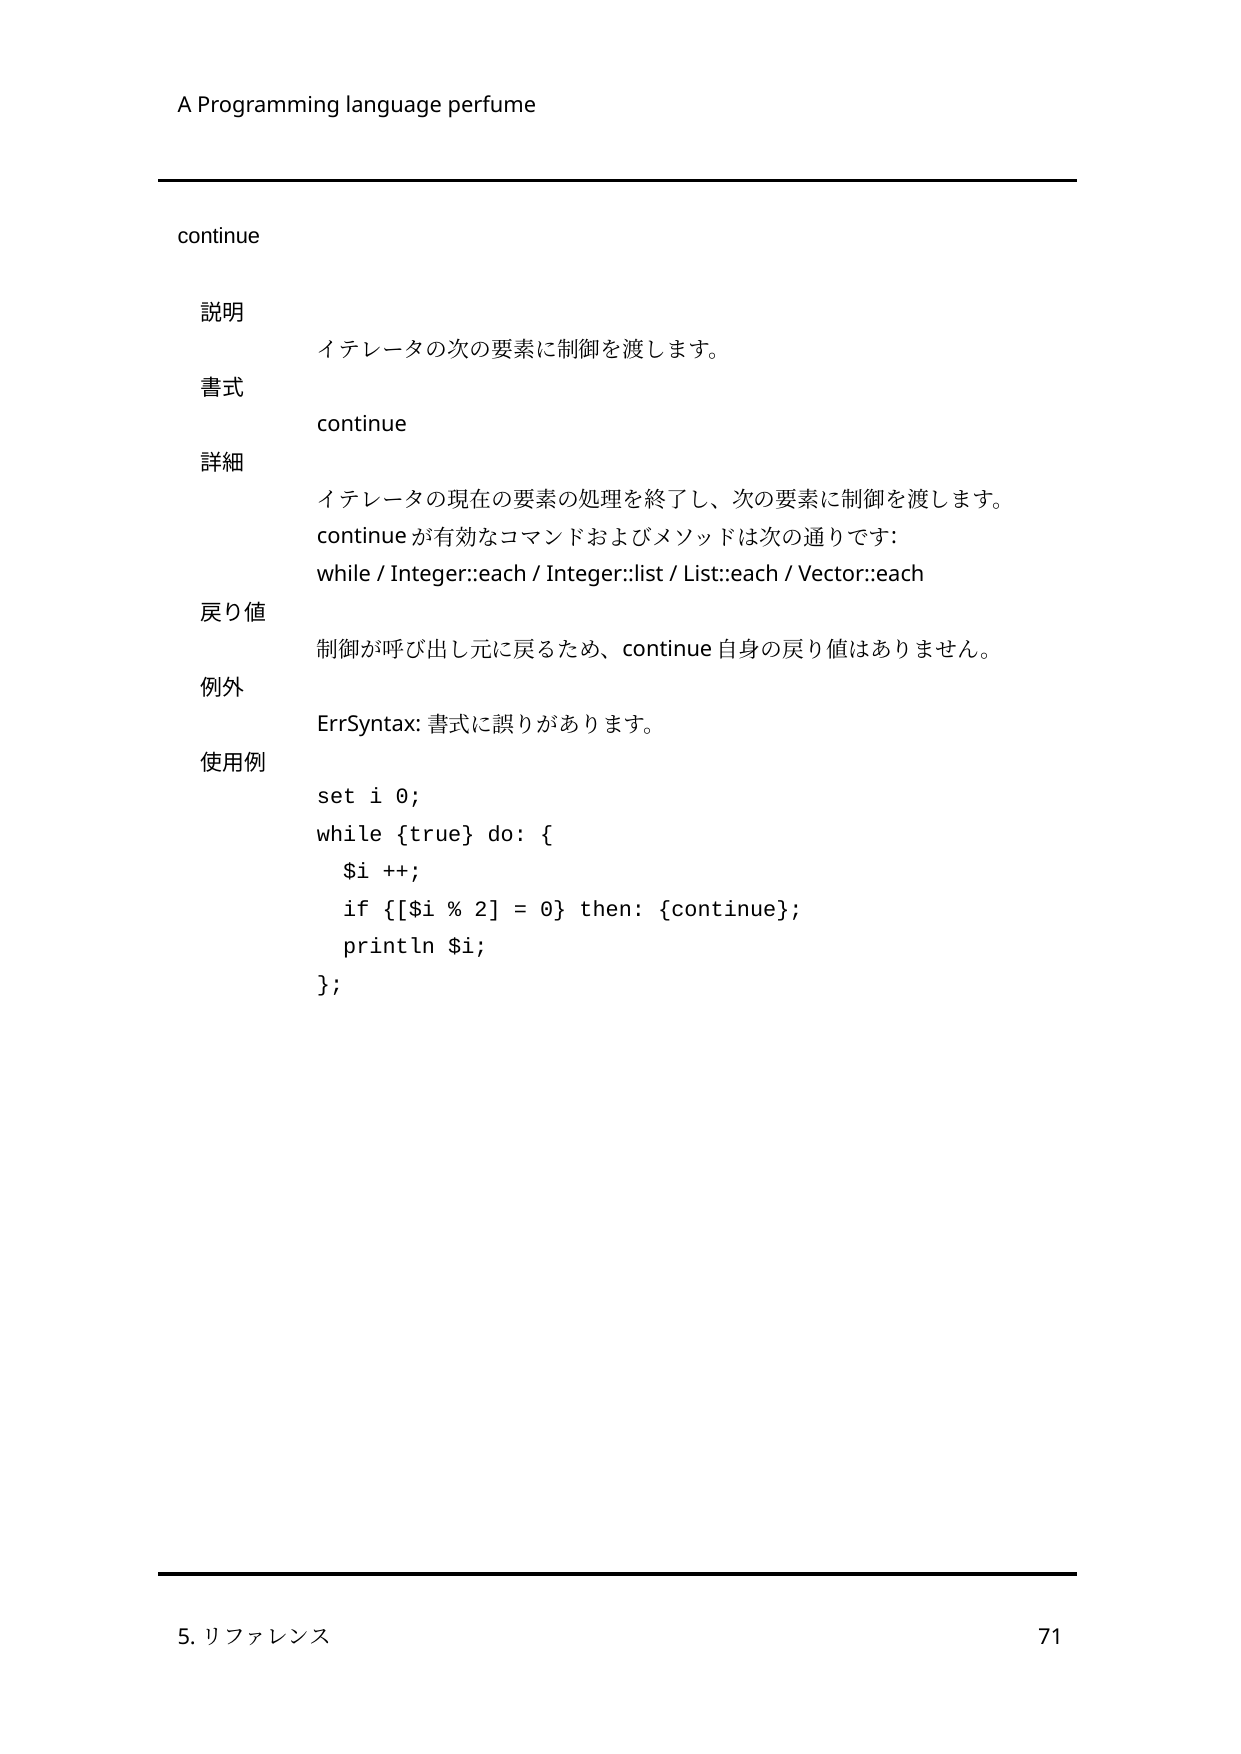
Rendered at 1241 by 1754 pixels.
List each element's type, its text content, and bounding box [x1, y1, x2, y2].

subtitle continue [177, 217, 1063, 254]
table_cell continue [317, 367, 1063, 442]
table_cell 使用例 [200, 742, 317, 1004]
table_cell 制御が呼び出し元に戻るため、continue自身の戻り値はありません。 [317, 592, 1063, 667]
table_cell 例外 [200, 667, 317, 742]
table_cell 詳細 [200, 442, 317, 592]
table_cell イテレータの現在の要素の処理を終了し、次の要素に制御を渡します。 continueが有効なコマンドおよびメソッドは次の通りです: while / Integer::each / Integer::list / List::each / Vector::each [317, 442, 1063, 592]
table_cell set i 0; while {true} do: { $i ++; if {[$i % 2] = 0} then: {continue}; println $i; }; [317, 742, 1063, 1004]
table_cell 戻り値 [200, 592, 317, 667]
table_header 説明 [200, 292, 317, 367]
table_cell ErrSyntax: 書式に誤りがあります。 [317, 667, 1063, 742]
table_header イテレータの次の要素に制御を渡します。 [317, 292, 1063, 367]
table_cell 書式 [200, 367, 317, 442]
